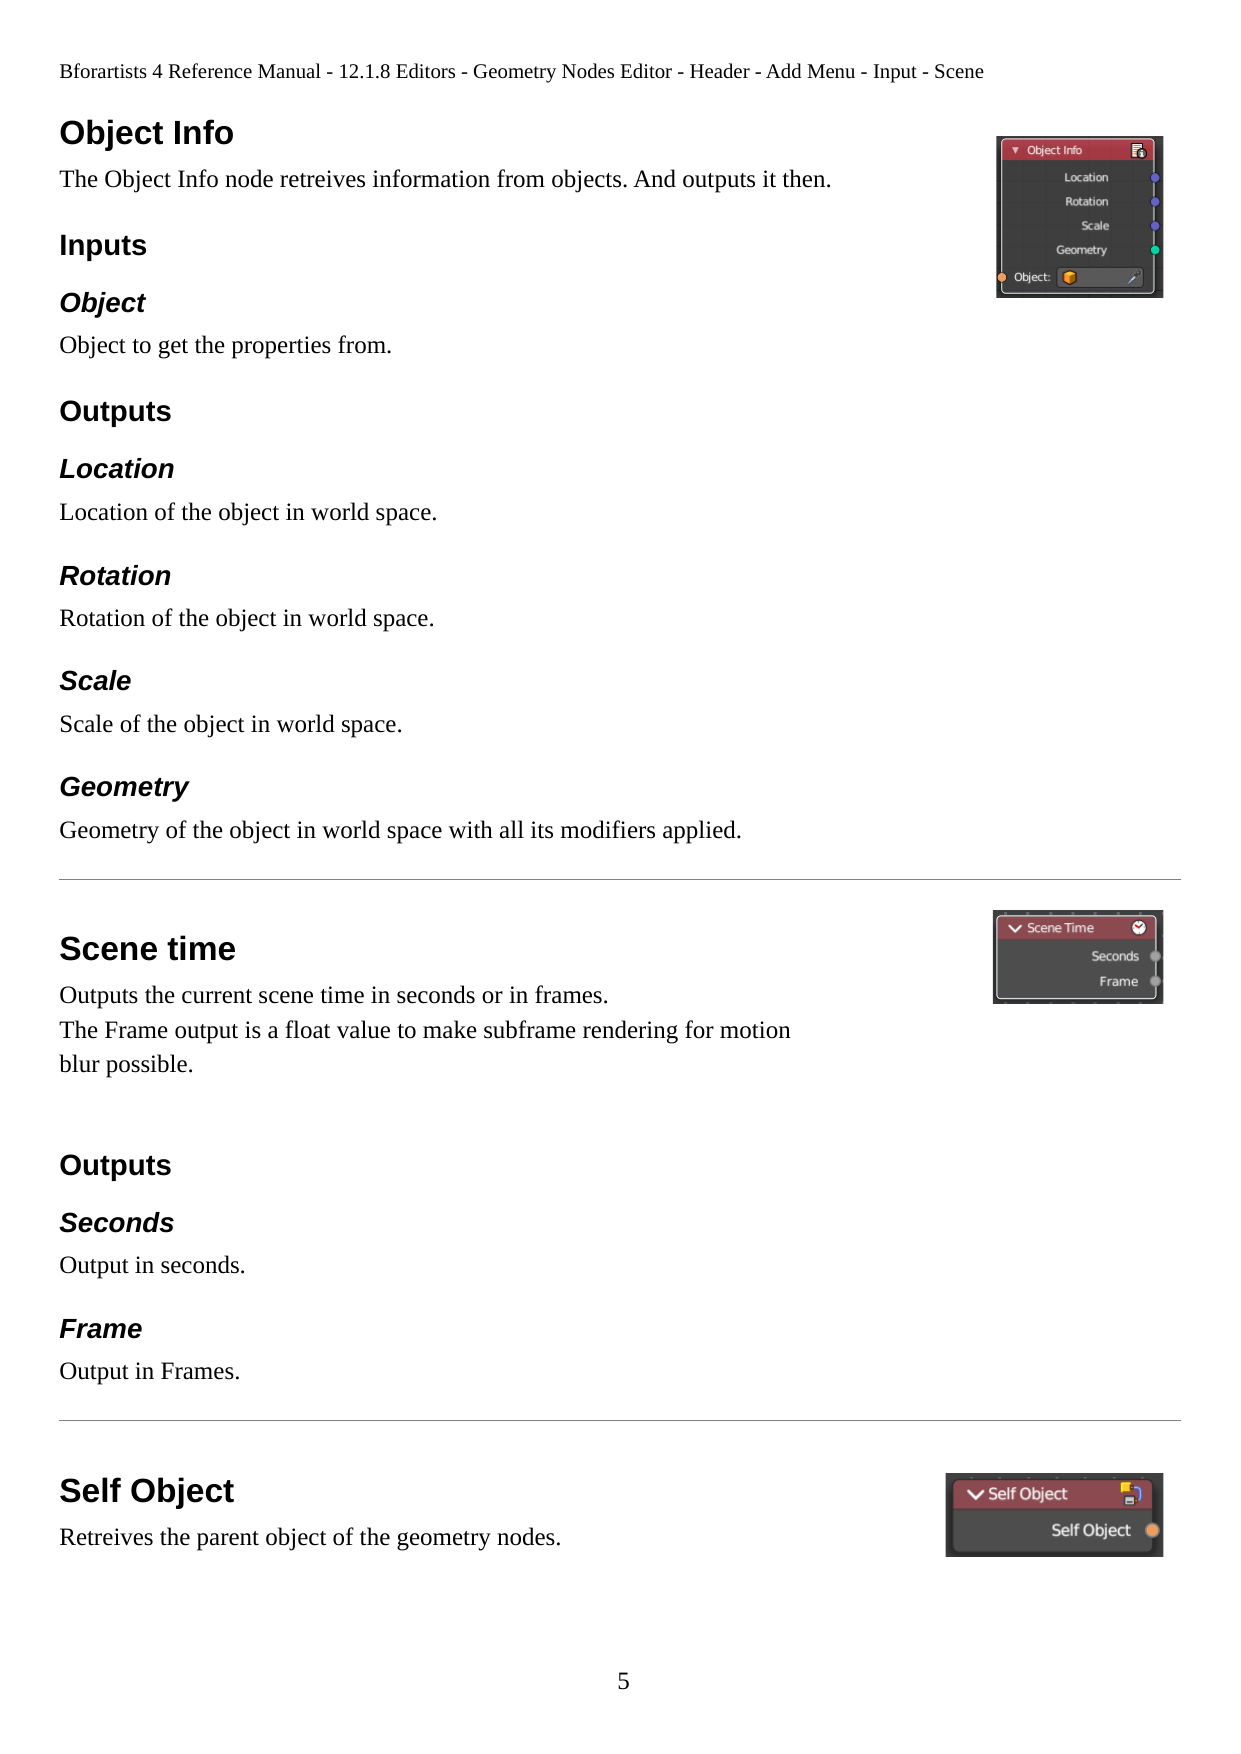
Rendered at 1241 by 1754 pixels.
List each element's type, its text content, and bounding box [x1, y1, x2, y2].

text Geometry of the object in world space with all its modifiers applied. [59, 815, 1181, 844]
subtitle Location [59, 453, 1181, 485]
subtitle Object Info [59, 113, 1181, 151]
subtitle Scale [59, 665, 1181, 697]
subtitle [1164, 929, 1181, 968]
text Location of the object in world space. [59, 497, 1181, 526]
picture [945, 1473, 1164, 1557]
subtitle Rotation [59, 559, 1181, 591]
text The Object Info node retreives information from objects. And outputs it then. [59, 164, 996, 192]
text Outputs the current scene time in seconds or in frames. The Frame output is a float value to make subframe rendering for motion blur possible. [59, 980, 1181, 1112]
subtitle Frame [59, 1312, 1181, 1344]
subtitle [1164, 227, 1181, 261]
picture [992, 910, 1164, 1004]
text Retreives the parent object of the geometry nodes. [59, 1522, 945, 1550]
subtitle Outputs [59, 394, 1181, 428]
subtitle Self Object [59, 1471, 1181, 1509]
subtitle Inputs [59, 227, 996, 261]
picture [996, 136, 1164, 298]
subtitle Object [59, 286, 1181, 318]
text Rotation of the object in world space. [59, 603, 1181, 632]
subtitle Outputs [59, 1147, 1181, 1181]
subtitle Scene time [59, 929, 992, 968]
subtitle Seconds [59, 1206, 1181, 1238]
text Output in Frames. [59, 1356, 1181, 1385]
text Scale of the object in world space. [59, 709, 1181, 738]
text Output in seconds. [59, 1251, 1181, 1279]
subtitle Geometry [59, 771, 1181, 803]
text Object to get the properties from. [59, 331, 1181, 359]
